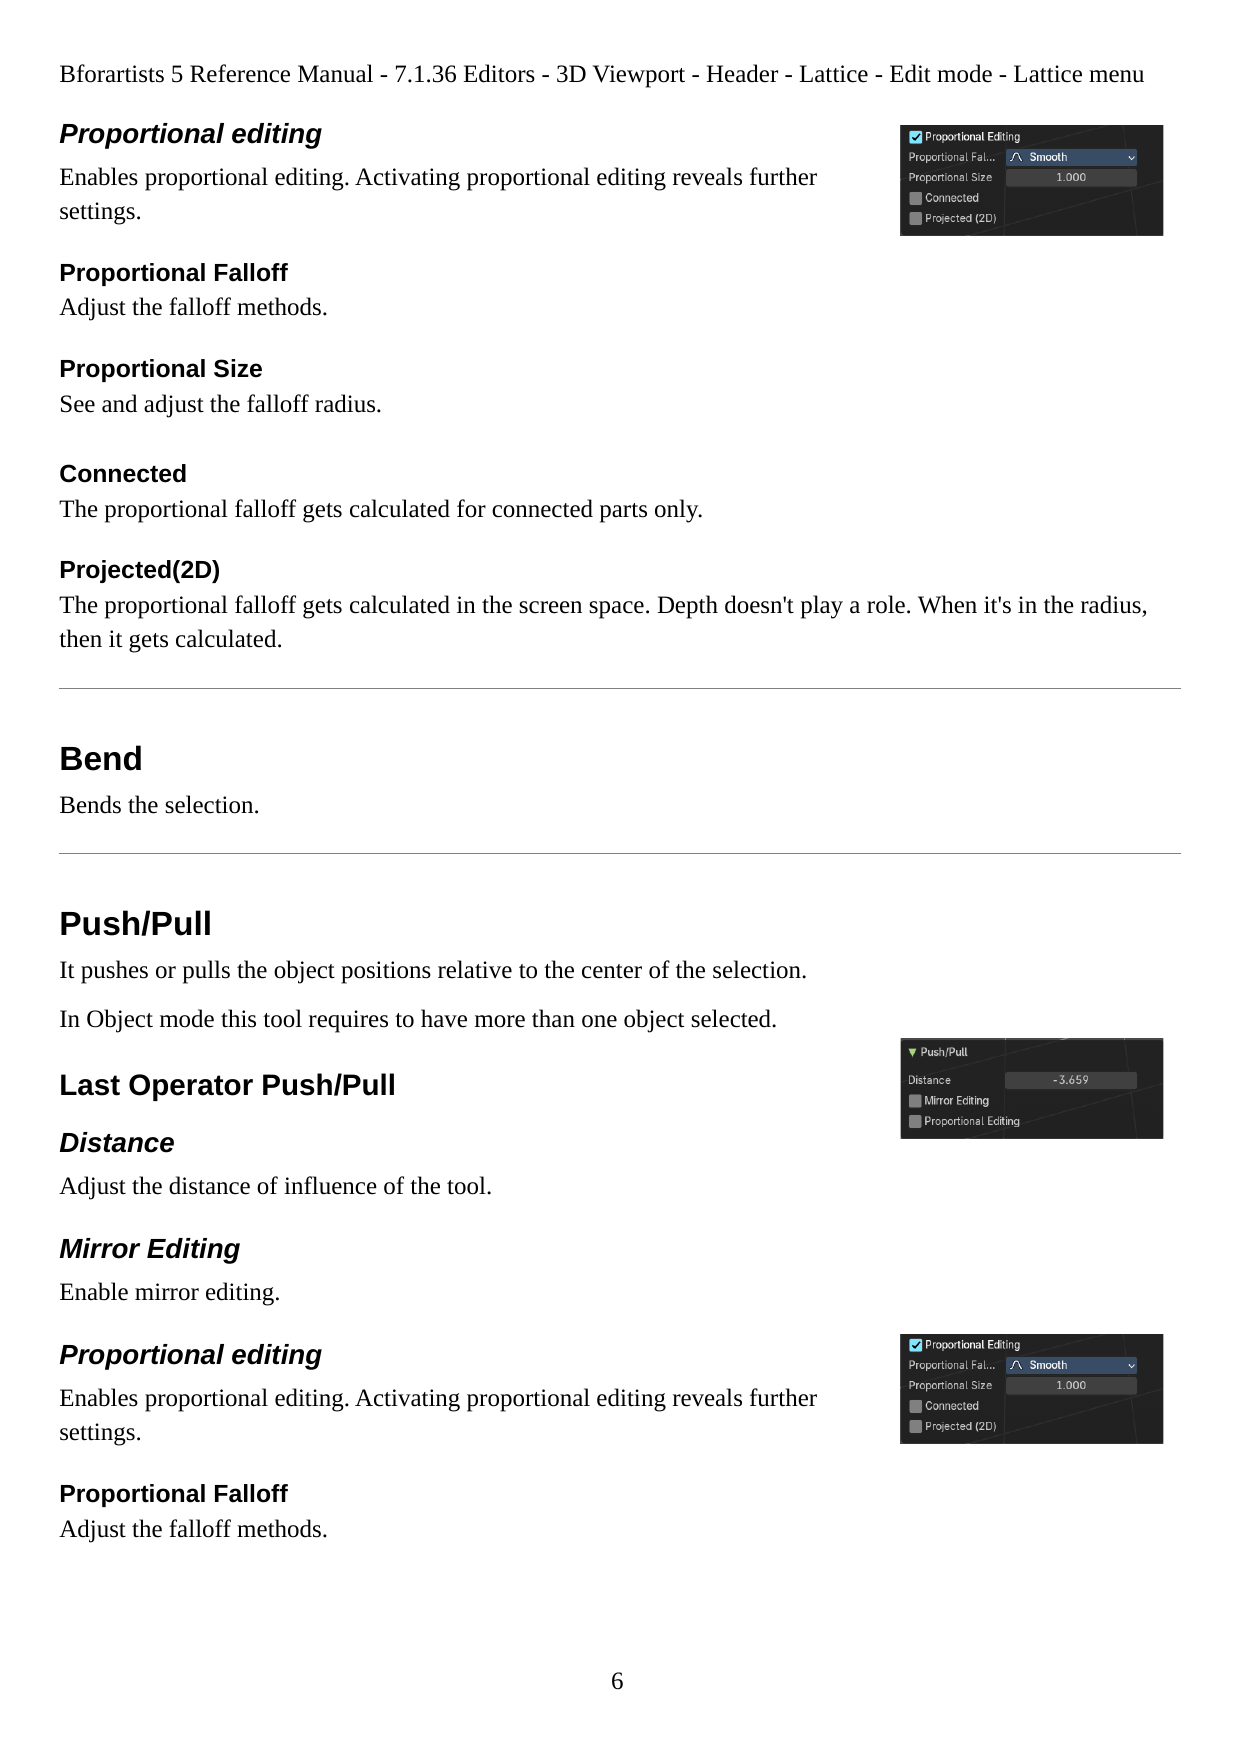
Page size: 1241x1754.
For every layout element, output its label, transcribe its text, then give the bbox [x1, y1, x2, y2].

subtitle Bend [59, 738, 1181, 777]
text The proportional falloff gets calculated in the screen space. Depth doesn't play a role. When it's in the radius, then it gets calculated. [59, 590, 1181, 653]
subtitle Proportional Size [59, 354, 1181, 383]
picture [900, 125, 1164, 236]
text The proportional falloff gets calculated for connected parts only. [59, 494, 1181, 522]
text Adjust the falloff methods. [59, 1514, 1181, 1542]
subtitle Mirror Editing [59, 1232, 1181, 1264]
subtitle Proportional editing [59, 1338, 900, 1370]
subtitle Connected [59, 459, 1181, 487]
text In Object mode this tool requires to have more than one object selected. [59, 1004, 1181, 1033]
text Adjust the distance of influence of the tool. [59, 1171, 1181, 1200]
subtitle Distance [59, 1127, 1181, 1158]
picture [900, 1038, 1164, 1139]
subtitle Proportional Falloff [59, 258, 1181, 286]
text Bends the selection. [59, 790, 1181, 818]
subtitle Proportional editing [59, 117, 1181, 149]
subtitle Push/Pull [59, 904, 1181, 942]
text It pushes or pulls the object positions relative to the center of the selection. [59, 955, 1181, 984]
text Enables proportional editing. Activating proportional editing reveals further settings. [59, 162, 900, 225]
text Enable mirror editing. [59, 1277, 1181, 1306]
picture [900, 1334, 1164, 1444]
subtitle Last Operator Push/Pull [59, 1068, 900, 1102]
subtitle Proportional Falloff [59, 1479, 1181, 1507]
subtitle Projected(2D) [59, 555, 1181, 584]
subtitle [1164, 1338, 1181, 1370]
text Adjust the falloff methods. [59, 292, 1181, 321]
subtitle [1164, 1068, 1181, 1102]
text Enables proportional editing. Activating proportional editing reveals further settings. [59, 1383, 1181, 1446]
text See and adjust the falloff radius. [59, 389, 1181, 418]
